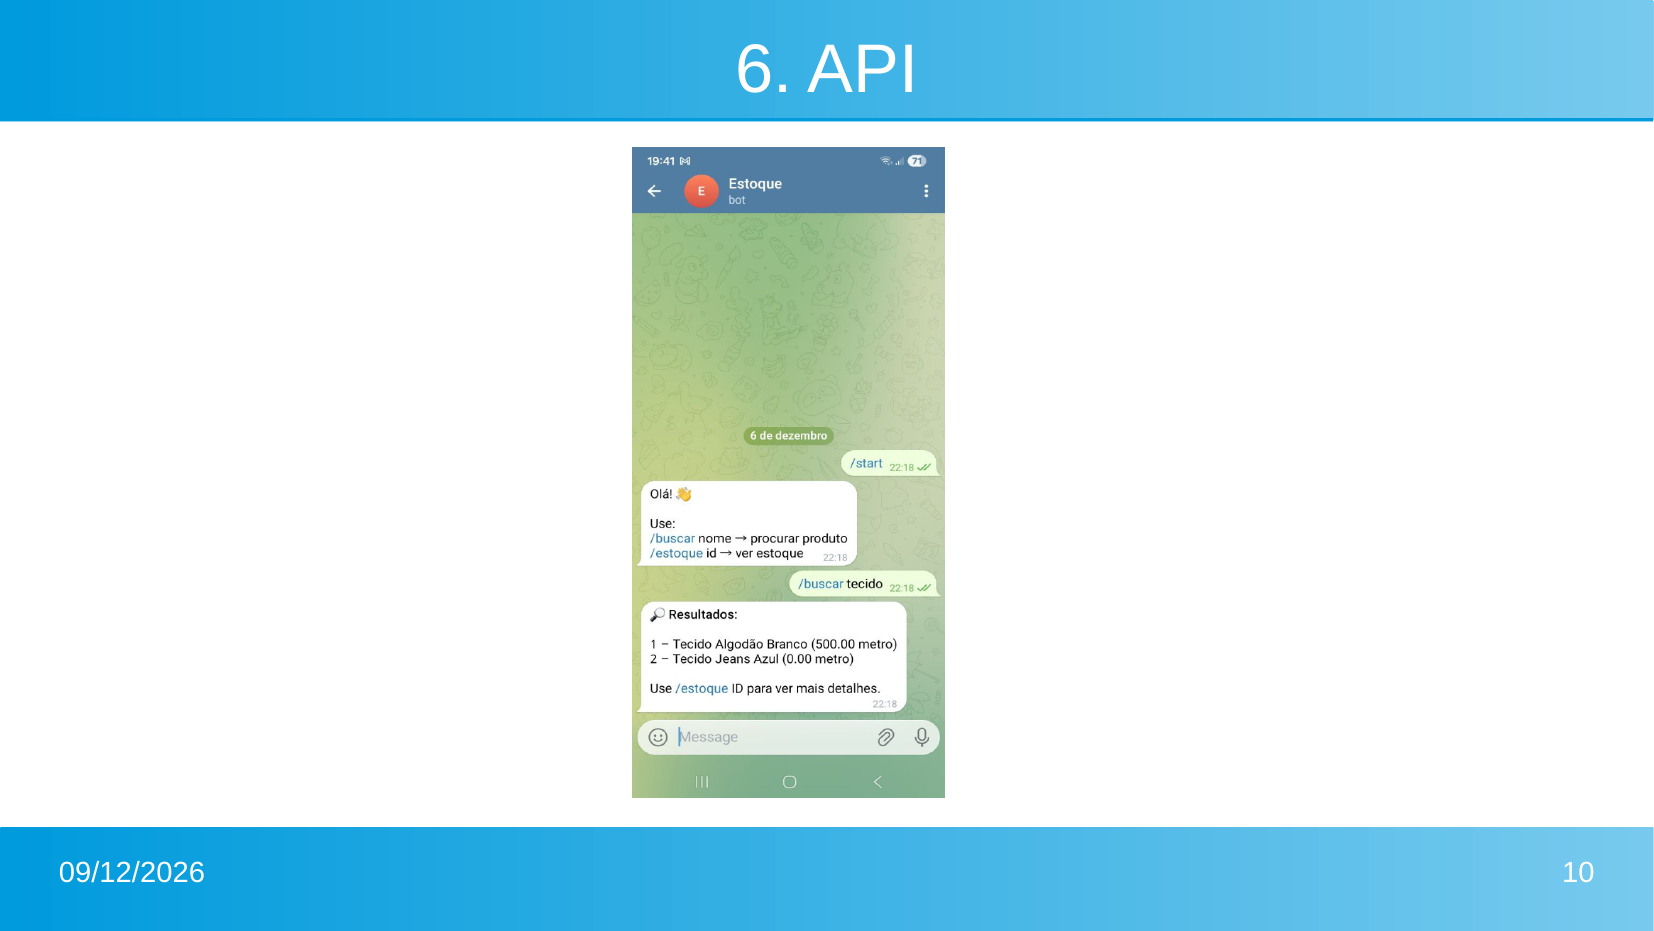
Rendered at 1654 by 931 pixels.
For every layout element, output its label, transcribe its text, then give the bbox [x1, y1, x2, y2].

title 6. API [59, 29, 1595, 108]
picture [632, 147, 945, 798]
